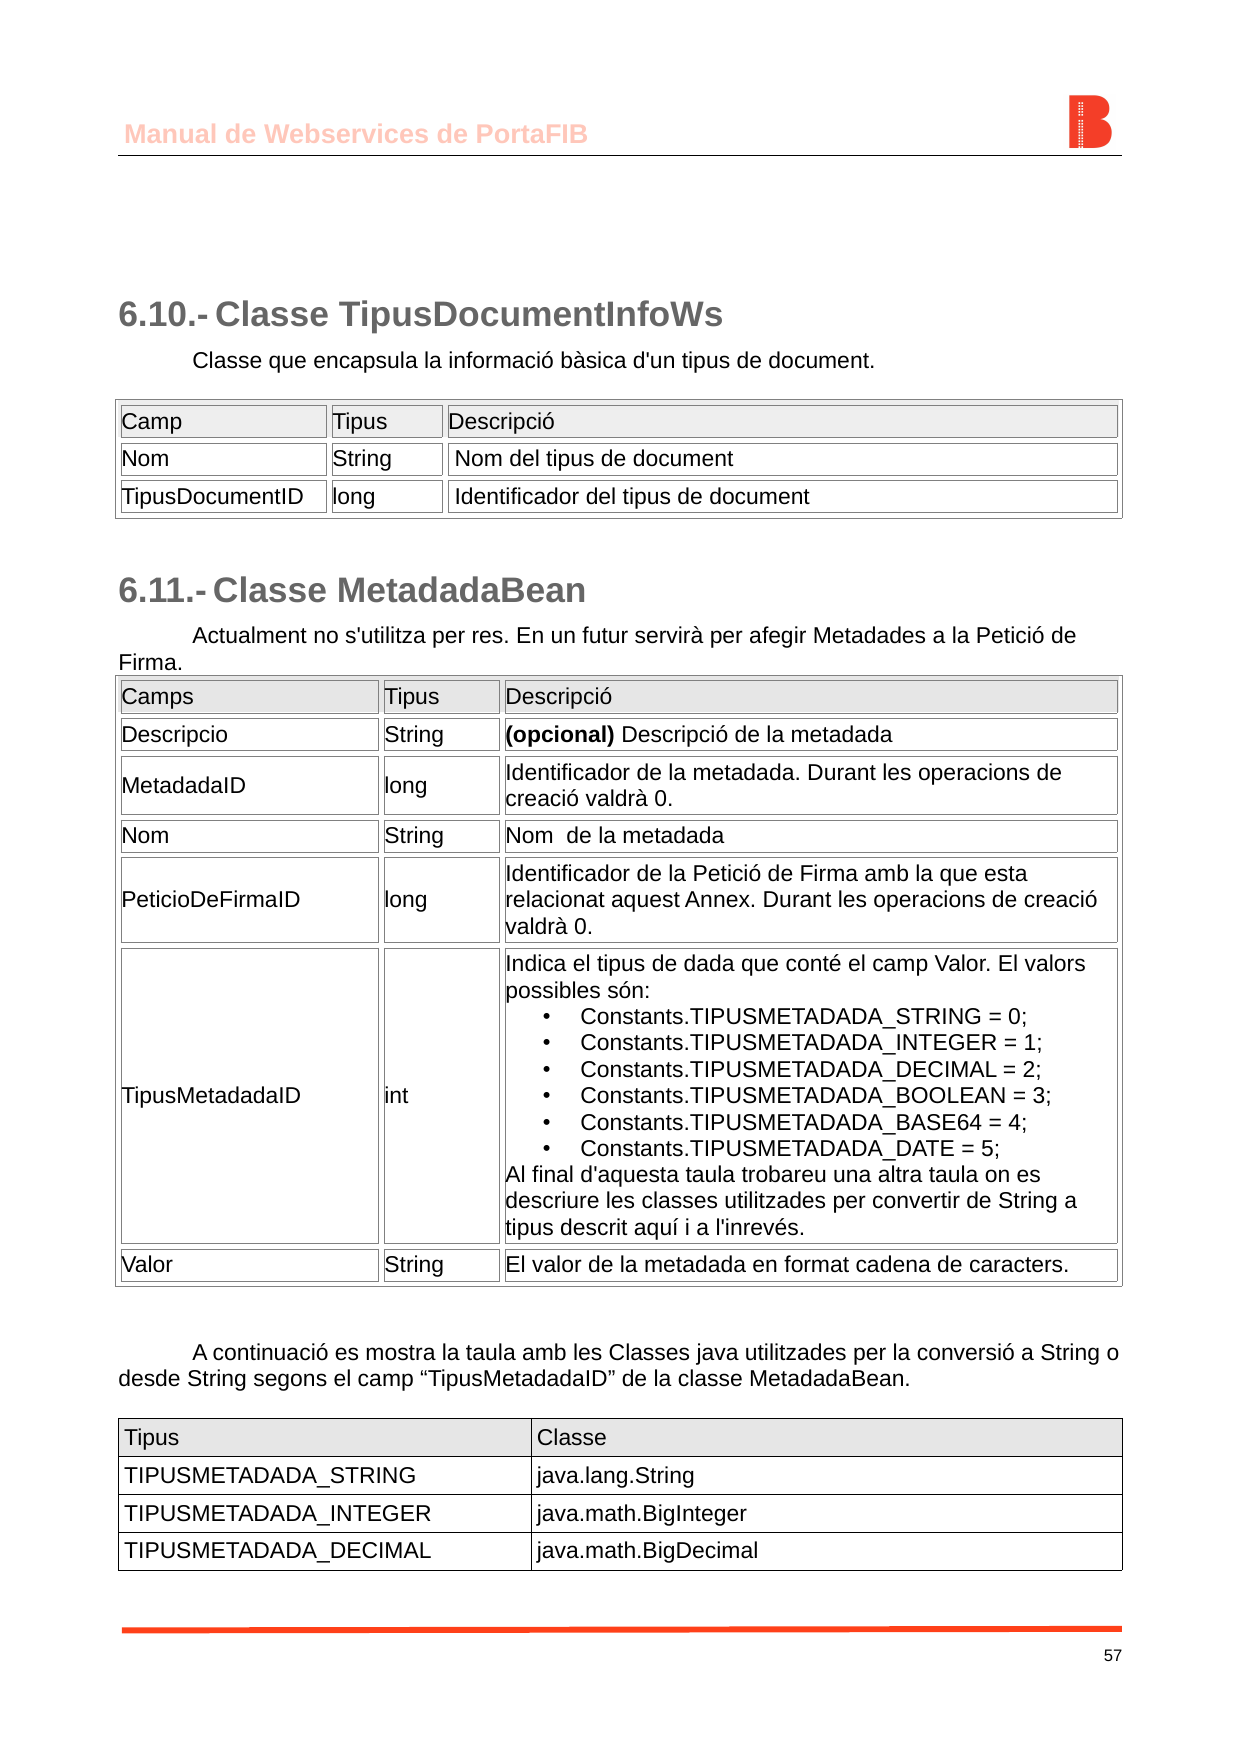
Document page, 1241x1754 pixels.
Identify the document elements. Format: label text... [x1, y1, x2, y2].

table_cell Identificador del tipus de document [445, 475, 1119, 512]
table_cell java.math.BigInteger [532, 1495, 1122, 1532]
table_cell Nom [118, 814, 381, 852]
table_header Descripció [502, 676, 1119, 712]
table_header Tipus [329, 400, 445, 437]
table_cell String [381, 1243, 502, 1281]
table_cell long [329, 475, 445, 512]
table_cell TIPUSMETADADA_STRING [119, 1457, 531, 1494]
table_cell Valor [118, 1243, 381, 1281]
table_cell Nom de la metadada [502, 814, 1119, 852]
table_header Classe [532, 1419, 1122, 1456]
table_cell long [381, 852, 502, 942]
table_cell TIPUSMETADADA_DECIMAL [119, 1533, 531, 1569]
text Classe que encapsula la informació bàsica d'un tipus de document. [118, 347, 1122, 373]
table_cell java.math.BigDecimal [532, 1533, 1122, 1569]
table_cell String [381, 814, 502, 852]
table_cell TIPUSMETADADA_INTEGER [119, 1495, 531, 1532]
text Actualment no s'utilitza per res. En un futur servirà per afegir Metadades a la Petició de Firma. [118, 622, 1122, 675]
table_header Tipus [381, 676, 502, 712]
table_cell String [329, 437, 445, 474]
table_cell MetadadaID [118, 750, 381, 814]
table_cell int [381, 942, 502, 1243]
table_cell El valor de la metadada en format cadena de caracters. [502, 1243, 1119, 1281]
table_cell Indica el tipus de dada que conté el camp Valor. El valors possibles són: Constants.TIPUSMETADADA_STRING = 0; Constants.TIPUSMETADADA_INTEGER = 1; Constants.TIPUSMETADADA_DECIMAL = 2; Constants.TIPUSMETADADA_BOOLEAN = 3; Constants.TIPUSMETADADA_BASE64 = 4; Constants.TIPUSMETADADA_DATE = 5; Al final d'aquesta taula trobareu una altra taula on es descriure les classes utilitzades per convertir de String a tipus descrit aquí i a l'inrevés. [502, 942, 1119, 1243]
table_header Camps [118, 676, 381, 712]
table_cell Nom del tipus de document [445, 437, 1119, 474]
table_cell java.lang.String [532, 1457, 1122, 1494]
table_cell Nom [118, 437, 329, 474]
picture [1063, 94, 1117, 150]
table_cell PeticioDeFirmaID [118, 852, 381, 942]
text A continuació es mostra la taula amb les Classes java utilitzades per la conversió a String o desde String segons el camp “TipusMetadadaID” de la classe MetadadaBean. [118, 1339, 1122, 1392]
table_cell (opcional) Descripció de la metadada [502, 713, 1119, 750]
table_cell Descripcio [118, 713, 381, 750]
table_cell String [381, 713, 502, 750]
table_header Camp [118, 400, 329, 437]
table_header Tipus [119, 1419, 531, 1456]
table_header Descripció [445, 400, 1119, 437]
subtitle Classe TipusDocumentInfoWs [118, 293, 1122, 334]
table_cell TipusMetadadaID [118, 942, 381, 1243]
table_cell TipusDocumentID [118, 475, 329, 512]
subtitle Classe MetadadaBean [118, 569, 1122, 610]
table_cell Identificador de la Petició de Firma amb la que esta relacionat aquest Annex. Durant les operacions de creació valdrà 0. [502, 852, 1119, 942]
table_cell long [381, 750, 502, 814]
table_cell Identificador de la metadada. Durant les operacions de creació valdrà 0. [502, 750, 1119, 814]
